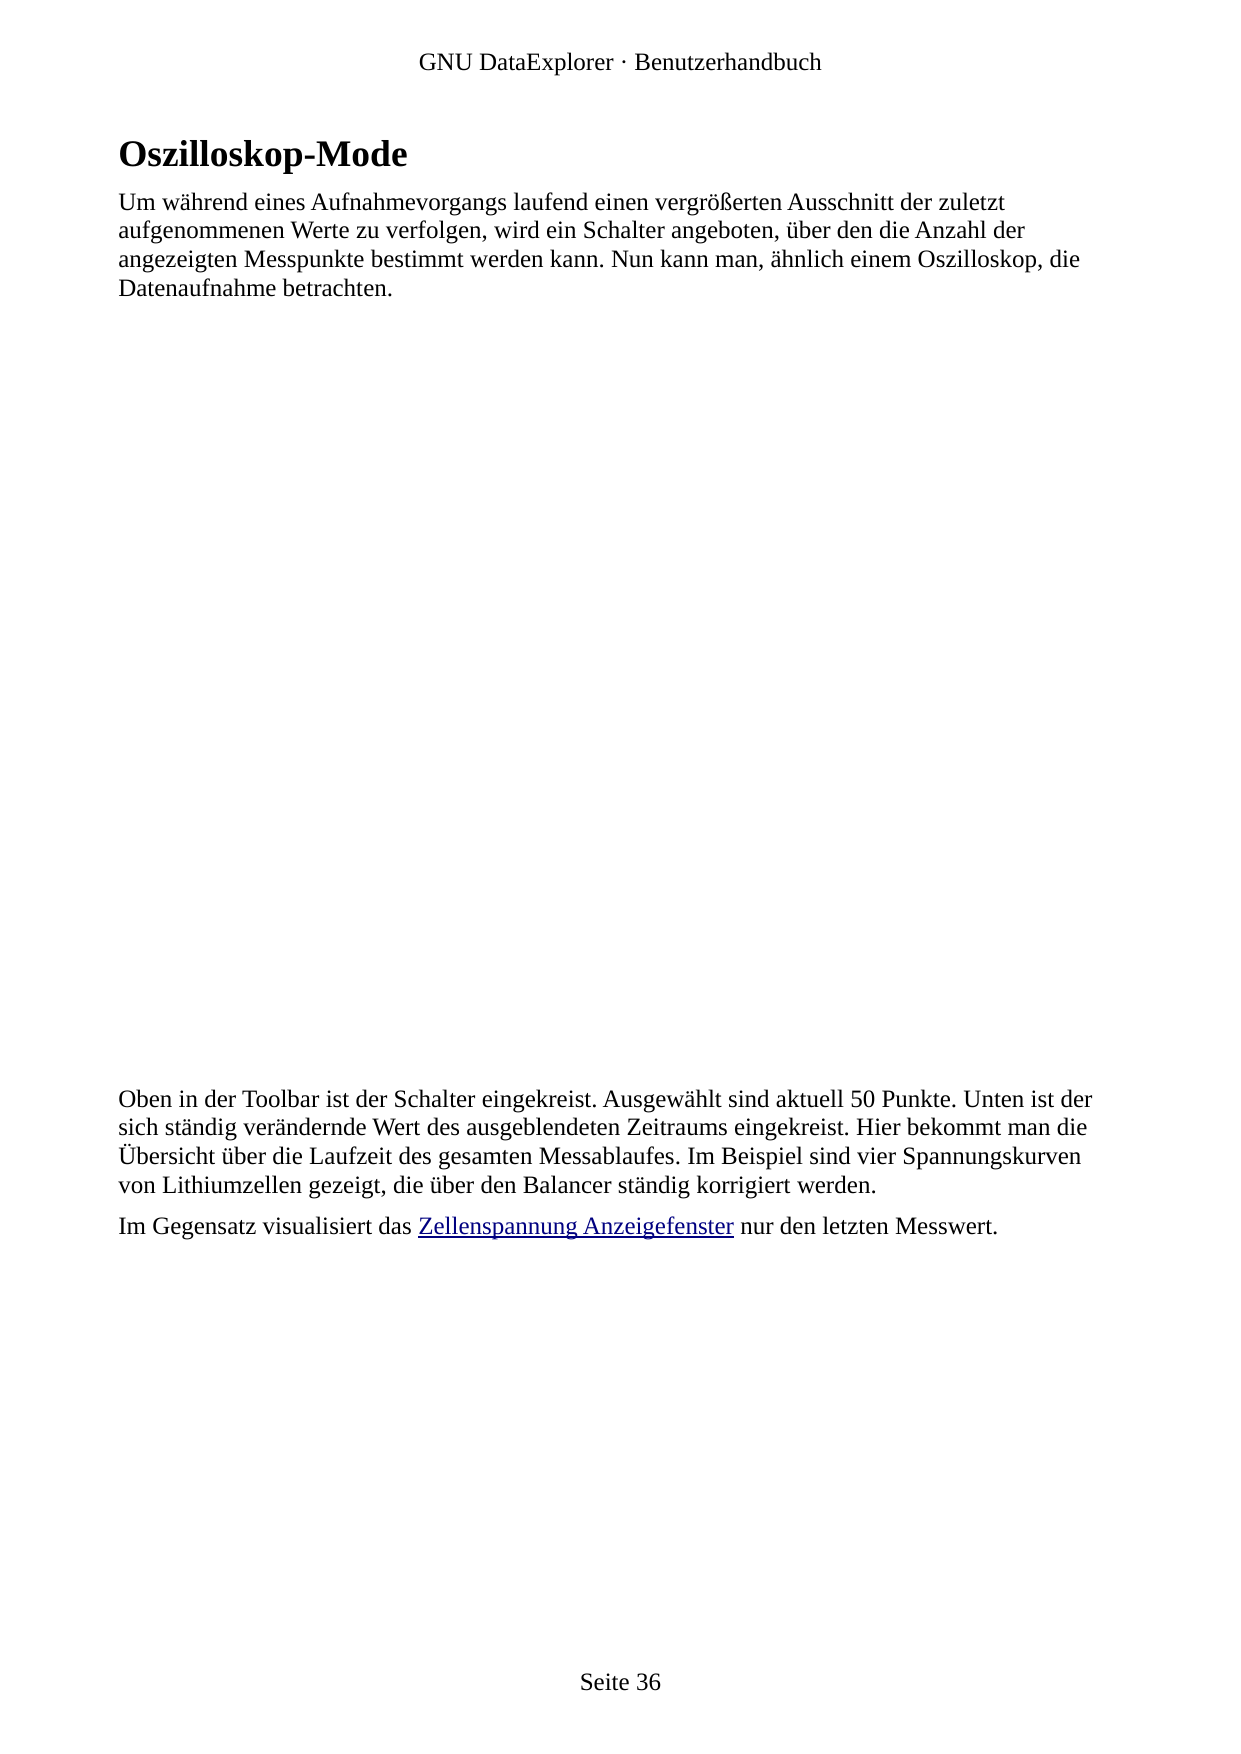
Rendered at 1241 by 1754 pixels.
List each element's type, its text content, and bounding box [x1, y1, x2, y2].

text Im Gegensatz visualisiert das Zellenspannung Anzeigefenster nur den letzten Messwert. [118, 1211, 1122, 1240]
text Oben in der Toolbar ist der Schalter eingekreist. Ausgewählt sind aktuell 50 Punkte. Unten ist der sich ständig verändernde Wert des ausgeblendeten Zeitraums eingekreist. Hier bekommt man die Übersicht über die Laufzeit des gesamten Messablaufes. Im Beispiel sind vier Spannungskurven von Lithiumzellen gezeigt, die über den Balancer ständig korrigiert werden. [118, 1084, 1122, 1199]
subtitle Oszilloskop-Mode [118, 131, 1122, 174]
text Um während eines Aufnahmevorgangs laufend einen vergrößerten Ausschnitt der zuletzt aufgenommenen Werte zu verfolgen, wird ein Schalter angeboten, über den die Anzahl der angezeigten Messpunkte bestimmt werden kann. Nun kann man, ähnlich einem Oszilloskop, die Datenaufnahme betrachten. [118, 187, 1122, 302]
